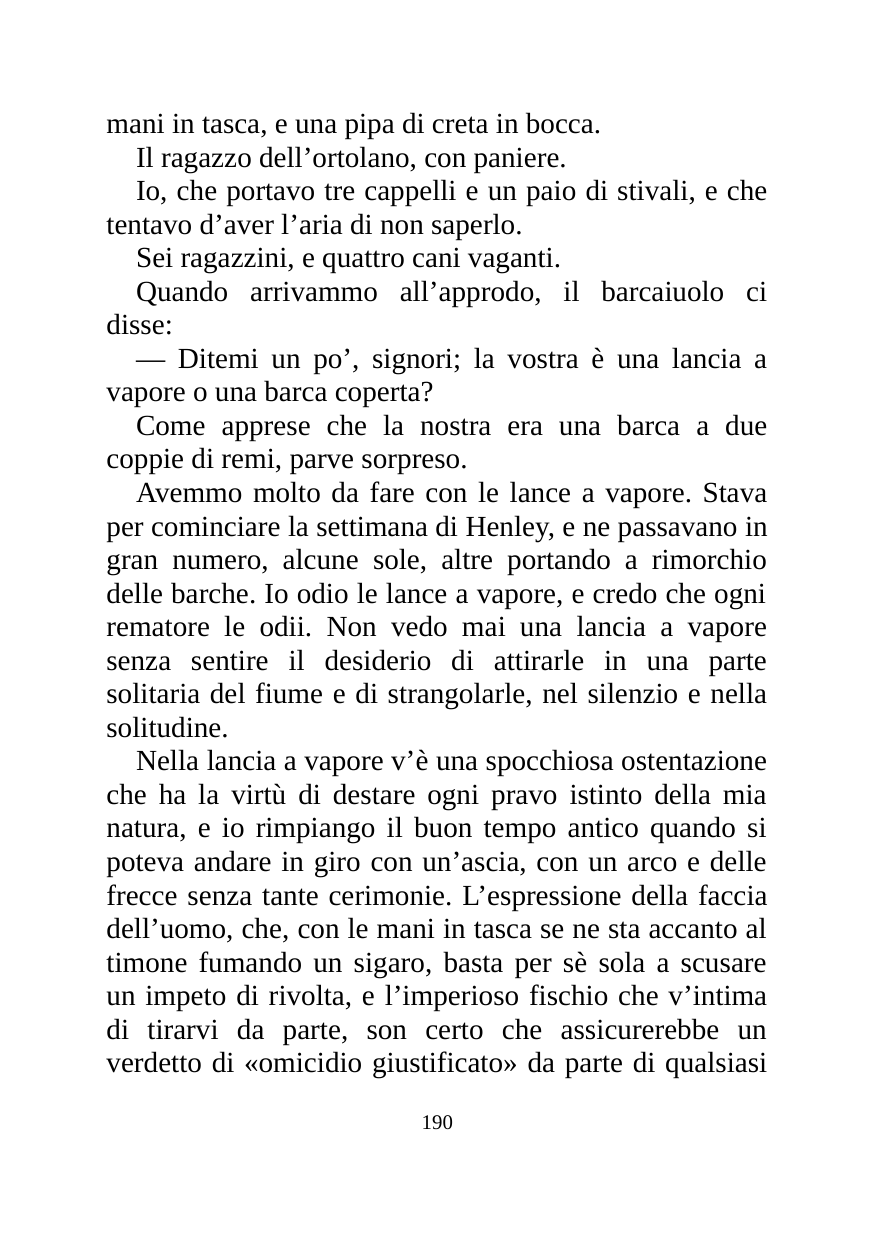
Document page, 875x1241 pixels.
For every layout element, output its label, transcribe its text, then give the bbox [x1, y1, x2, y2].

text — Ditemi un po’, signori; la vostra è una lancia a vapore o una barca coperta? [106, 341, 768, 408]
text Io, che portavo tre cappelli e un paio di stivali, e che tentavo d’aver l’aria di non saperlo. [106, 173, 768, 240]
text Quando arrivammo all’approdo, il barcaiuolo ci disse: [106, 274, 768, 341]
text Nella lancia a vapore v’è una spocchiosa ostentazione che ha la virtù di destare ogni pravo istinto della mia natura, e io rimpiango il buon tempo antico quando si poteva andare in giro con un’ascia, con un arco e delle frecce senza tante cerimonie. L’espressione della faccia dell’uomo, che, con le mani in tasca se ne sta accanto al timone fumando un sigaro, basta per sè sola a scusare un impeto di rivolta, e l’imperioso fischio che v’intima di tirarvi da parte, son certo che assicurerebbe un verdetto di «omicidio giustificato» da parte di qualsiasi [106, 743, 768, 1079]
text mani in tasca, e una pipa di creta in bocca. [106, 106, 768, 140]
text Avemmo molto da fare con le lance a vapore. Stava per cominciare la settimana di Henley, e ne passavano in gran numero, alcune sole, altre portando a rimorchio delle barche. Io odio le lance a vapore, e credo che ogni rematore le odii. Non vedo mai una lancia a vapore senza sentire il desiderio di attirarle in una parte solitaria del fiume e di strangolarle, nel silenzio e nella solitudine. [106, 475, 768, 743]
text Come apprese che la nostra era una barca a due coppie di remi, parve sorpreso. [106, 408, 768, 475]
text Il ragazzo dell’ortolano, con paniere. [106, 140, 768, 173]
text Sei ragazzini, e quattro cani vaganti. [106, 240, 768, 274]
